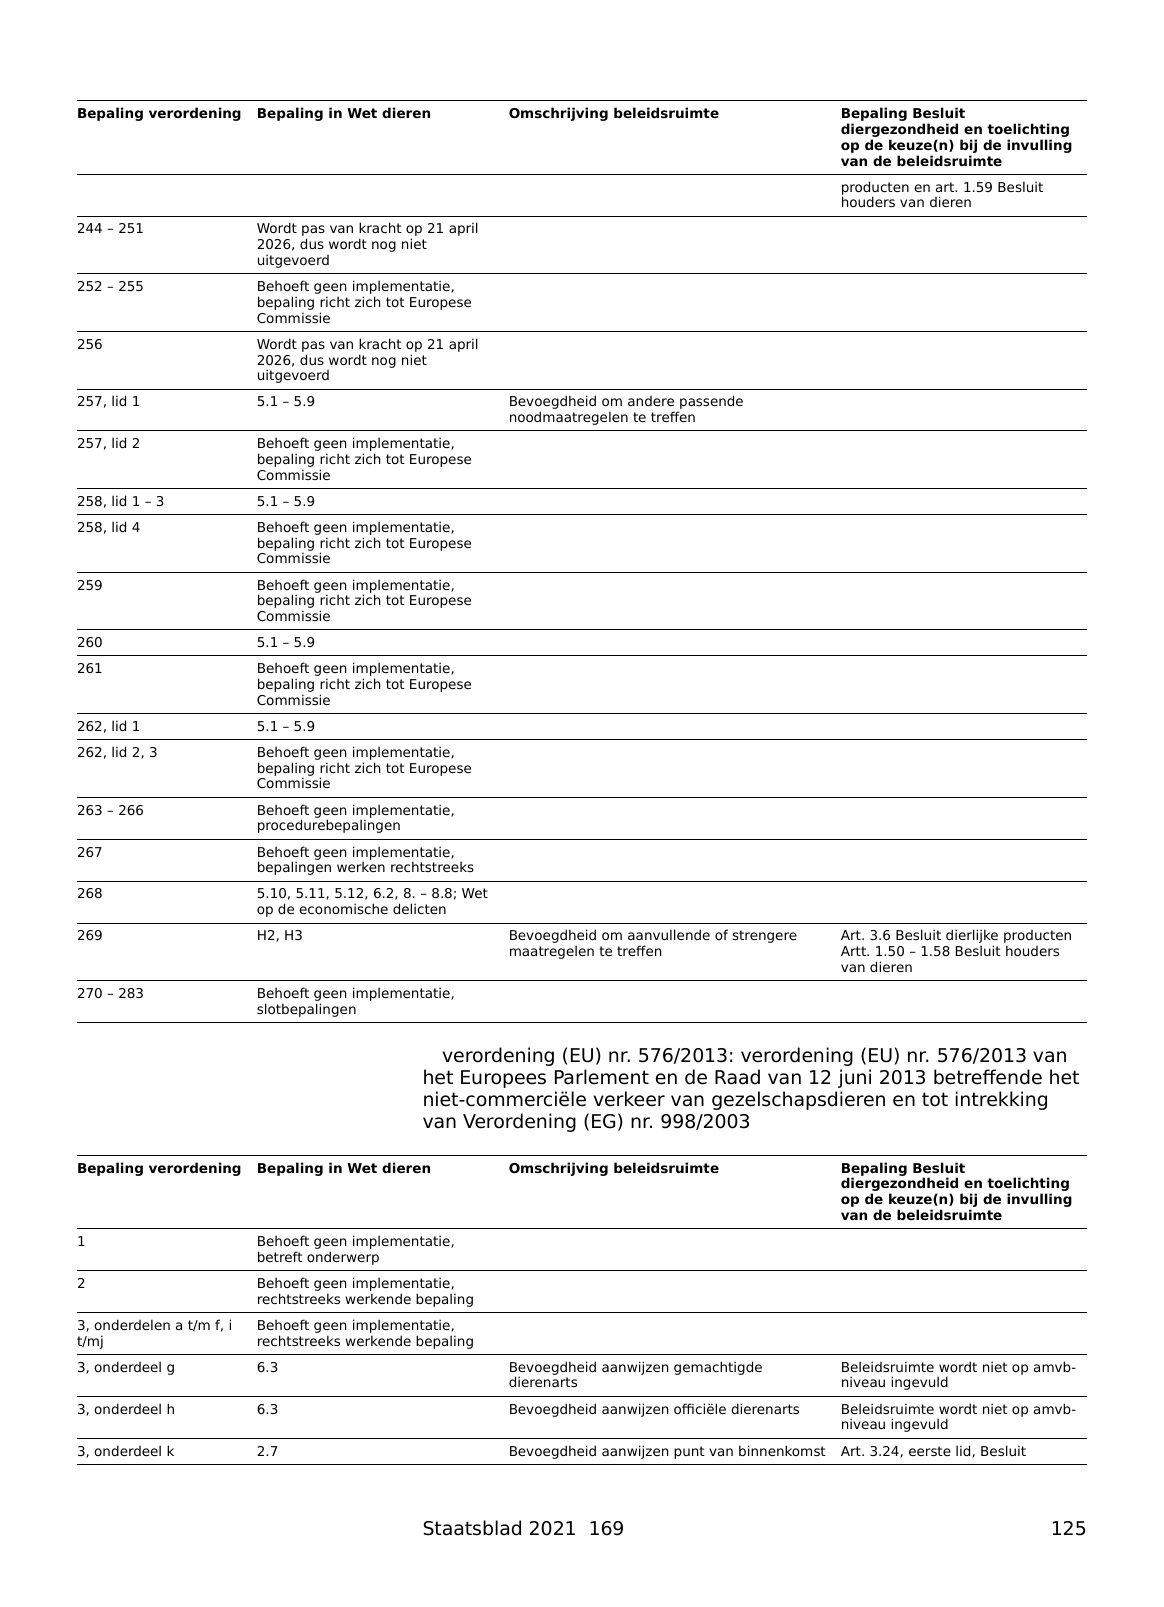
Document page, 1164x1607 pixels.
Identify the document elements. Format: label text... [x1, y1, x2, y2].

table_cell [503, 882, 835, 922]
table_cell Behoeft geen implementatie, bepalingen werken rechtstreeks [251, 840, 502, 881]
table_cell [835, 489, 1087, 514]
text verordening (EU) nr. 576/2013: verordening (EU) nr. 576/2013 van het Europees Parlement en de Raad van 12 juni 2013 betreffende het niet-commerciële verkeer van gezelschapsdieren en tot intrekking van Verordening (EG) nr. 998/2003 [422, 1045, 1087, 1133]
table_cell 269 [77, 924, 251, 980]
table_cell 256 [77, 332, 251, 388]
table_cell Art. 3.6 Besluit dierlijke producten Artt. 1.50 – 1.58 Besluit houders van dieren [835, 924, 1087, 980]
table_cell 258, lid 1 – 3 [77, 489, 251, 514]
table_cell [835, 1313, 1087, 1354]
table_cell [503, 1271, 835, 1312]
table_cell Behoeft geen implementatie, bepaling richt zich tot Europese Commissie [251, 274, 502, 331]
table_cell 2 [77, 1271, 251, 1312]
table_cell Behoeft geen implementatie, bepaling richt zich tot Europese Commissie [251, 656, 502, 713]
table_cell Wordt pas van kracht op 21 april 2026, dus wordt nog niet uitgevoerd [251, 217, 502, 273]
table_cell 3, onderdeel h [77, 1397, 251, 1438]
table_cell Beleidsruimte wordt niet op amvb-niveau ingevuld [835, 1397, 1087, 1438]
table_cell Behoeft geen implementatie, betreft onderwerp [251, 1229, 502, 1270]
table_cell Bevoegdheid aanwijzen officiële dierenarts [503, 1397, 835, 1438]
table_cell [835, 656, 1087, 713]
table_cell 5.1 – 5.9 [251, 714, 502, 739]
table_cell Bevoegdheid aanwijzen gemachtigde dierenarts [503, 1355, 835, 1396]
table_cell 5.1 – 5.9 [251, 630, 502, 655]
table_cell [503, 175, 835, 216]
table_header Bepaling in Wet dieren [251, 101, 502, 174]
table_cell [77, 175, 251, 216]
table_cell Behoeft geen implementatie, bepaling richt zich tot Europese Commissie [251, 431, 502, 488]
table_header Bepaling Besluit diergezondheid en toelichting op de keuze(n) bij de invulling van de beleidsruimte [835, 1156, 1087, 1228]
table_cell 260 [77, 630, 251, 655]
table_cell Behoeft geen implementatie, procedurebepalingen [251, 798, 502, 839]
table_cell [503, 489, 835, 514]
table_cell 244 – 251 [77, 217, 251, 273]
table_cell 1 [77, 1229, 251, 1270]
table_cell 6.3 [251, 1397, 502, 1438]
table_cell [835, 274, 1087, 331]
table_cell Wordt pas van kracht op 21 april 2026, dus wordt nog niet uitgevoerd [251, 332, 502, 388]
table_cell 257, lid 1 [77, 390, 251, 430]
table_cell [835, 390, 1087, 430]
table_cell 2.7 [251, 1439, 502, 1464]
table_cell [835, 798, 1087, 839]
table_cell [503, 217, 835, 273]
table_cell [503, 714, 835, 739]
table_cell [835, 431, 1087, 488]
table_cell 5.10, 5.11, 5.12, 6.2, 8. – 8.8; Wet op de economische delicten [251, 882, 502, 922]
table_cell Behoeft geen implementatie, rechtstreeks werkende bepaling [251, 1313, 502, 1354]
table_cell producten en art. 1.59 Besluit houders van dieren [835, 175, 1087, 216]
table_cell Beleidsruimte wordt niet op amvb-niveau ingevuld [835, 1355, 1087, 1396]
table_cell Bevoegdheid aanwijzen punt van binnenkomst [503, 1439, 835, 1464]
table_header Bepaling verordening [77, 101, 251, 174]
table_cell 258, lid 4 [77, 515, 251, 572]
table_cell [835, 332, 1087, 388]
table_cell [503, 981, 835, 1022]
table_cell [251, 175, 502, 216]
table_cell Behoeft geen implementatie, bepaling richt zich tot Europese Commissie [251, 515, 502, 572]
table_cell [835, 515, 1087, 572]
table_cell [835, 1271, 1087, 1312]
table_cell Behoeft geen implementatie, bepaling richt zich tot Europese Commissie [251, 573, 502, 629]
table_cell 5.1 – 5.9 [251, 489, 502, 514]
table_cell 261 [77, 656, 251, 713]
table_cell Behoeft geen implementatie, bepaling richt zich tot Europese Commissie [251, 740, 502, 797]
table_cell [503, 656, 835, 713]
table_cell [503, 431, 835, 488]
table_cell Behoeft geen implementatie, slotbepalingen [251, 981, 502, 1022]
table_cell 3, onderdeel k [77, 1439, 251, 1464]
table_cell [835, 573, 1087, 629]
table_cell 262, lid 2, 3 [77, 740, 251, 797]
table_header Omschrijving beleidsruimte [503, 1156, 835, 1228]
table_cell Bevoegdheid om aanvullende of strengere maatregelen te treffen [503, 924, 835, 980]
table_cell [503, 840, 835, 881]
table_header Omschrijving beleidsruimte [503, 101, 835, 174]
table_cell 263 – 266 [77, 798, 251, 839]
table_cell [835, 217, 1087, 273]
table_header Bepaling in Wet dieren [251, 1156, 502, 1228]
table_cell [835, 981, 1087, 1022]
table_cell Behoeft geen implementatie, rechtstreeks werkende bepaling [251, 1271, 502, 1312]
table_cell 252 – 255 [77, 274, 251, 331]
table_cell [503, 573, 835, 629]
table_cell 5.1 – 5.9 [251, 390, 502, 430]
table_cell 262, lid 1 [77, 714, 251, 739]
table_cell 268 [77, 882, 251, 922]
table_cell [503, 630, 835, 655]
table_cell [503, 1313, 835, 1354]
table_cell [835, 882, 1087, 922]
table_cell [503, 515, 835, 572]
table_cell [835, 714, 1087, 739]
table_cell 3, onderdeel g [77, 1355, 251, 1396]
table_cell Art. 3.24, eerste lid, Besluit [835, 1439, 1087, 1464]
table_cell H2, H3 [251, 924, 502, 980]
table_cell [503, 798, 835, 839]
table_cell [835, 630, 1087, 655]
table_cell 259 [77, 573, 251, 629]
table_cell 6.3 [251, 1355, 502, 1396]
table_cell [835, 740, 1087, 797]
table_cell Bevoegdheid om andere passende noodmaatregelen te treffen [503, 390, 835, 430]
table_cell 267 [77, 840, 251, 881]
table_cell [835, 840, 1087, 881]
table_cell [503, 274, 835, 331]
table_cell 270 – 283 [77, 981, 251, 1022]
table_cell 3, onderdelen a t/m f, i t/mj [77, 1313, 251, 1354]
table_cell [503, 332, 835, 388]
table_cell [835, 1229, 1087, 1270]
table_cell [503, 740, 835, 797]
table_header Bepaling Besluit diergezondheid en toelichting op de keuze(n) bij de invulling van de beleidsruimte [835, 101, 1087, 174]
table_cell [503, 1229, 835, 1270]
table_cell 257, lid 2 [77, 431, 251, 488]
table_header Bepaling verordening [77, 1156, 251, 1228]
